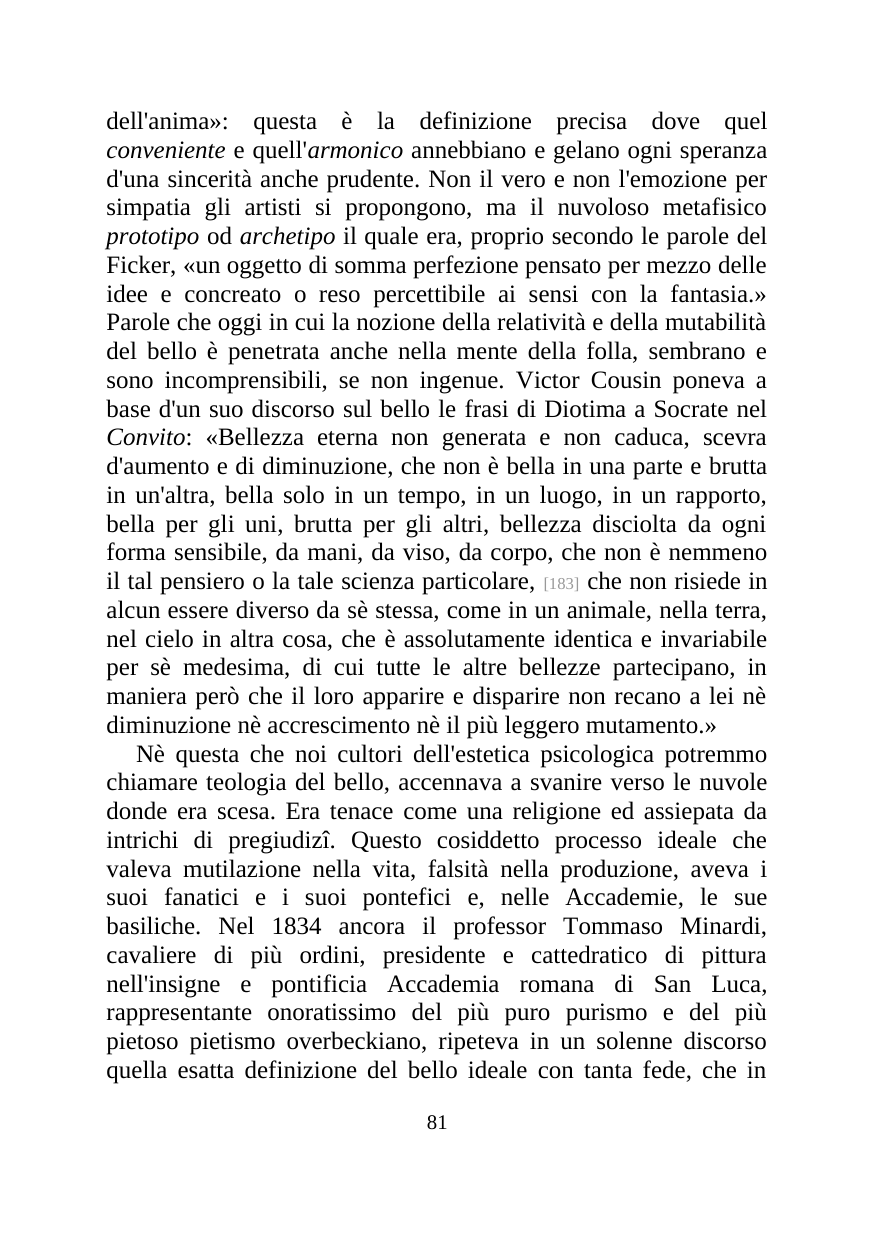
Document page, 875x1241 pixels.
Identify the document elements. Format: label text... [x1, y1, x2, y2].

text Nè questa che noi cultori dell'estetica psicologica potremmo chiamare teologia del bello, accennava a svanire verso le nuvole donde era scesa. Era tenace come una religione ed assiepata da intrichi di pregiudizî. Questo cosiddetto processo ideale che valeva mutilazione nella vita, falsità nella produzione, aveva i suoi fanatici e i suoi pontefici e, nelle Accademie, le sue basiliche. Nel 1834 ancora il professor Tommaso Minardi, cavaliere di più ordini, presidente e cattedratico di pittura nell'insigne e pontificia Accademia romana di San Luca, rappresentante onoratissimo del più puro purismo e del più pietoso pietismo overbeckiano, ripeteva in un solenne discorso quella esatta definizione del bello ideale con tanta fede, che in [106, 739, 768, 1084]
text dell'anima»: questa è la definizione precisa dove quel conveniente e quell'armonico annebbiano e gelano ogni speranza d'una sincerità anche prudente. Non il vero e non l'emozione per simpatia gli artisti si propongono, ma il nuvoloso metafisico prototipo od archetipo il quale era, proprio secondo le parole del Ficker, «un oggetto di somma perfezione pensato per mezzo delle idee e concreato o reso percettibile ai sensi con la fantasia.» Parole che oggi in cui la nozione della relatività e della mutabilità del bello è penetrata anche nella mente della folla, sembrano e sono incomprensibili, se non ingenue. Victor Cousin poneva a base d'un suo discorso sul bello le frasi di Diotima a Socrate nel Convito: «Bellezza eterna non generata e non caduca, scevra d'aumento e di diminuzione, che non è bella in una parte e brutta in un'altra, bella solo in un tempo, in un luogo, in un rapporto, bella per gli uni, brutta per gli altri, bellezza disciolta da ogni forma sensibile, da mani, da viso, da corpo, che non è nemmeno il tal pensiero o la tale scienza particolare, [183] che non risiede in alcun essere diverso da sè stessa, come in un animale, nella terra, nel cielo in altra cosa, che è assolutamente identica e invariabile per sè medesima, di cui tutte le altre bellezze partecipano, in maniera però che il loro apparire e disparire non recano a lei nè diminuzione nè accrescimento nè il più leggero mutamento.» [106, 106, 768, 739]
